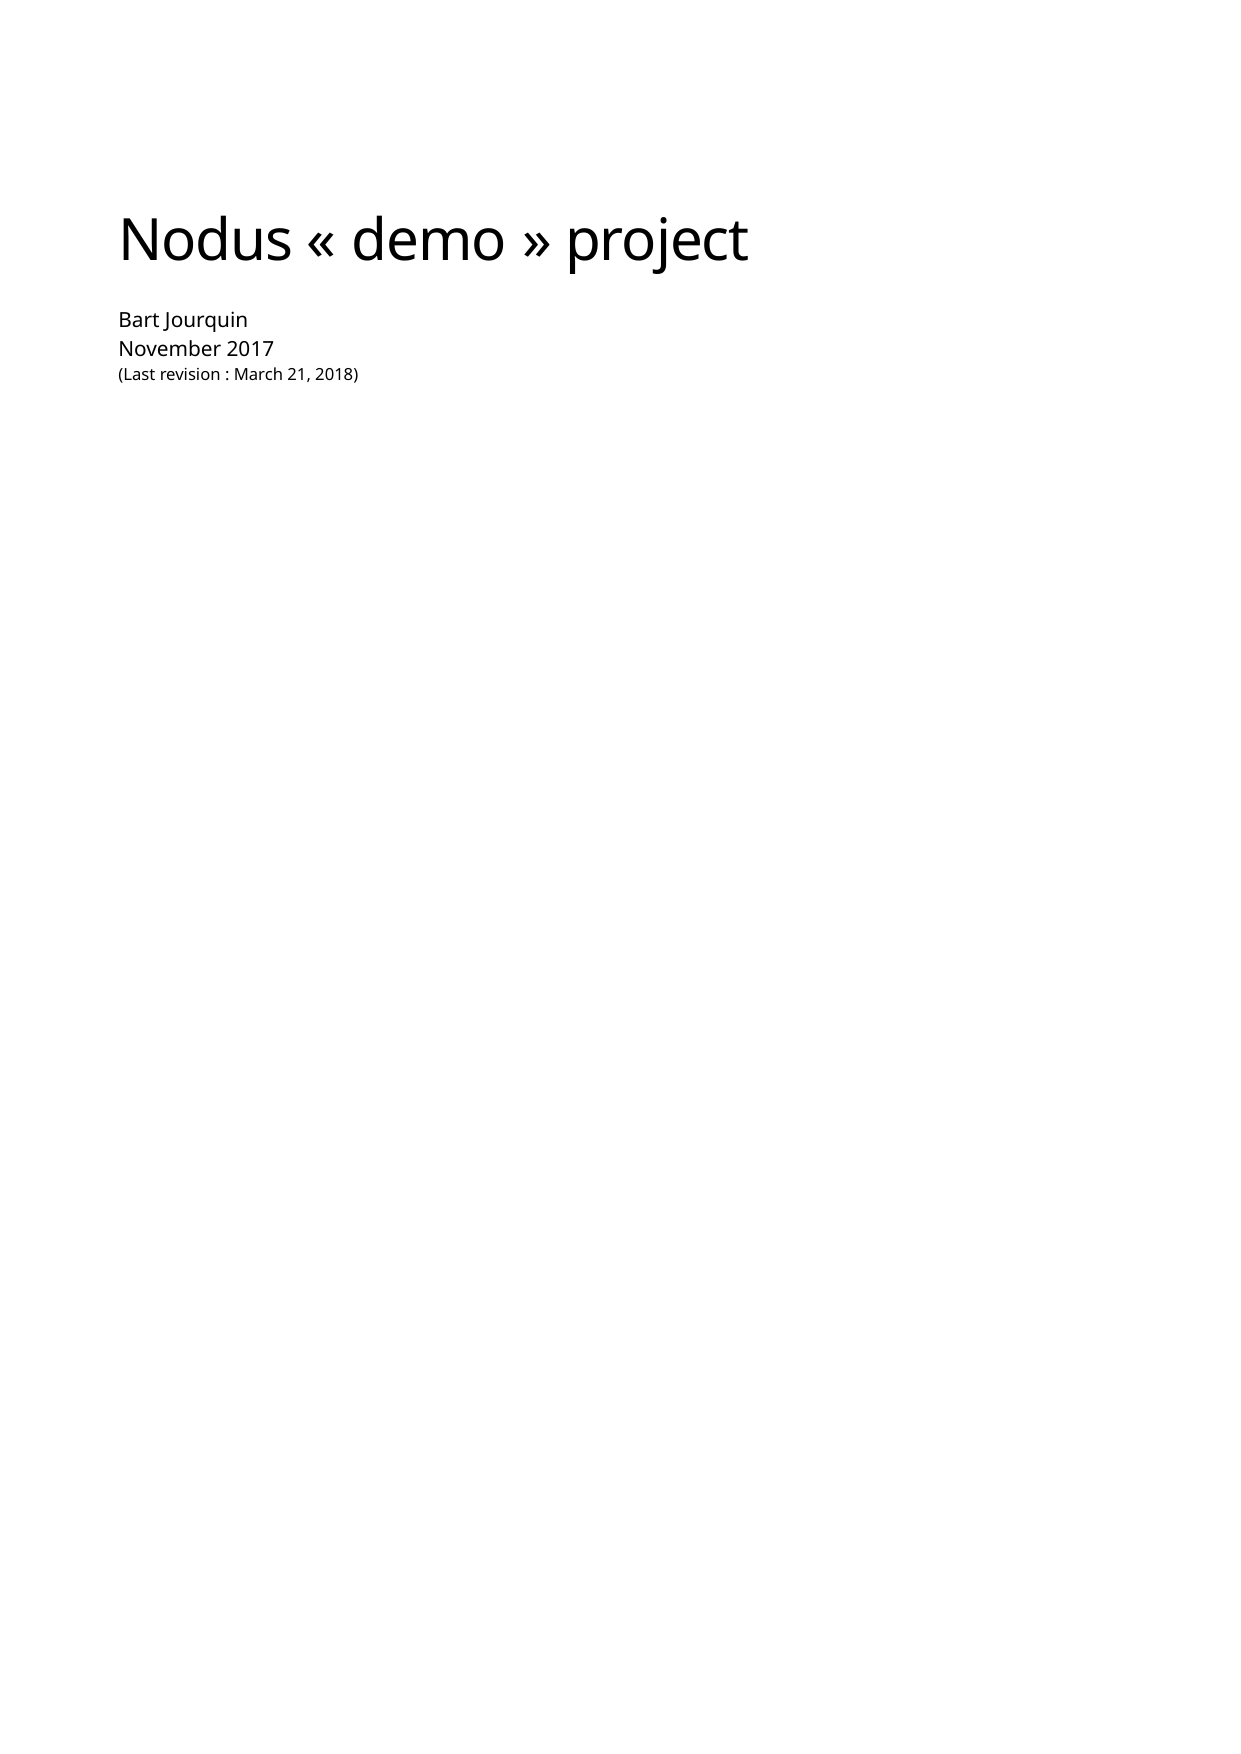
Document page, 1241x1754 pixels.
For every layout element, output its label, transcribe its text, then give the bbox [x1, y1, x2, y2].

text Bart Jourquin [118, 306, 1122, 334]
text November 2017 [118, 334, 1122, 362]
title Nodus « demo » project [118, 198, 1122, 277]
text (Last revision : March 21, 2018) [118, 362, 1122, 385]
